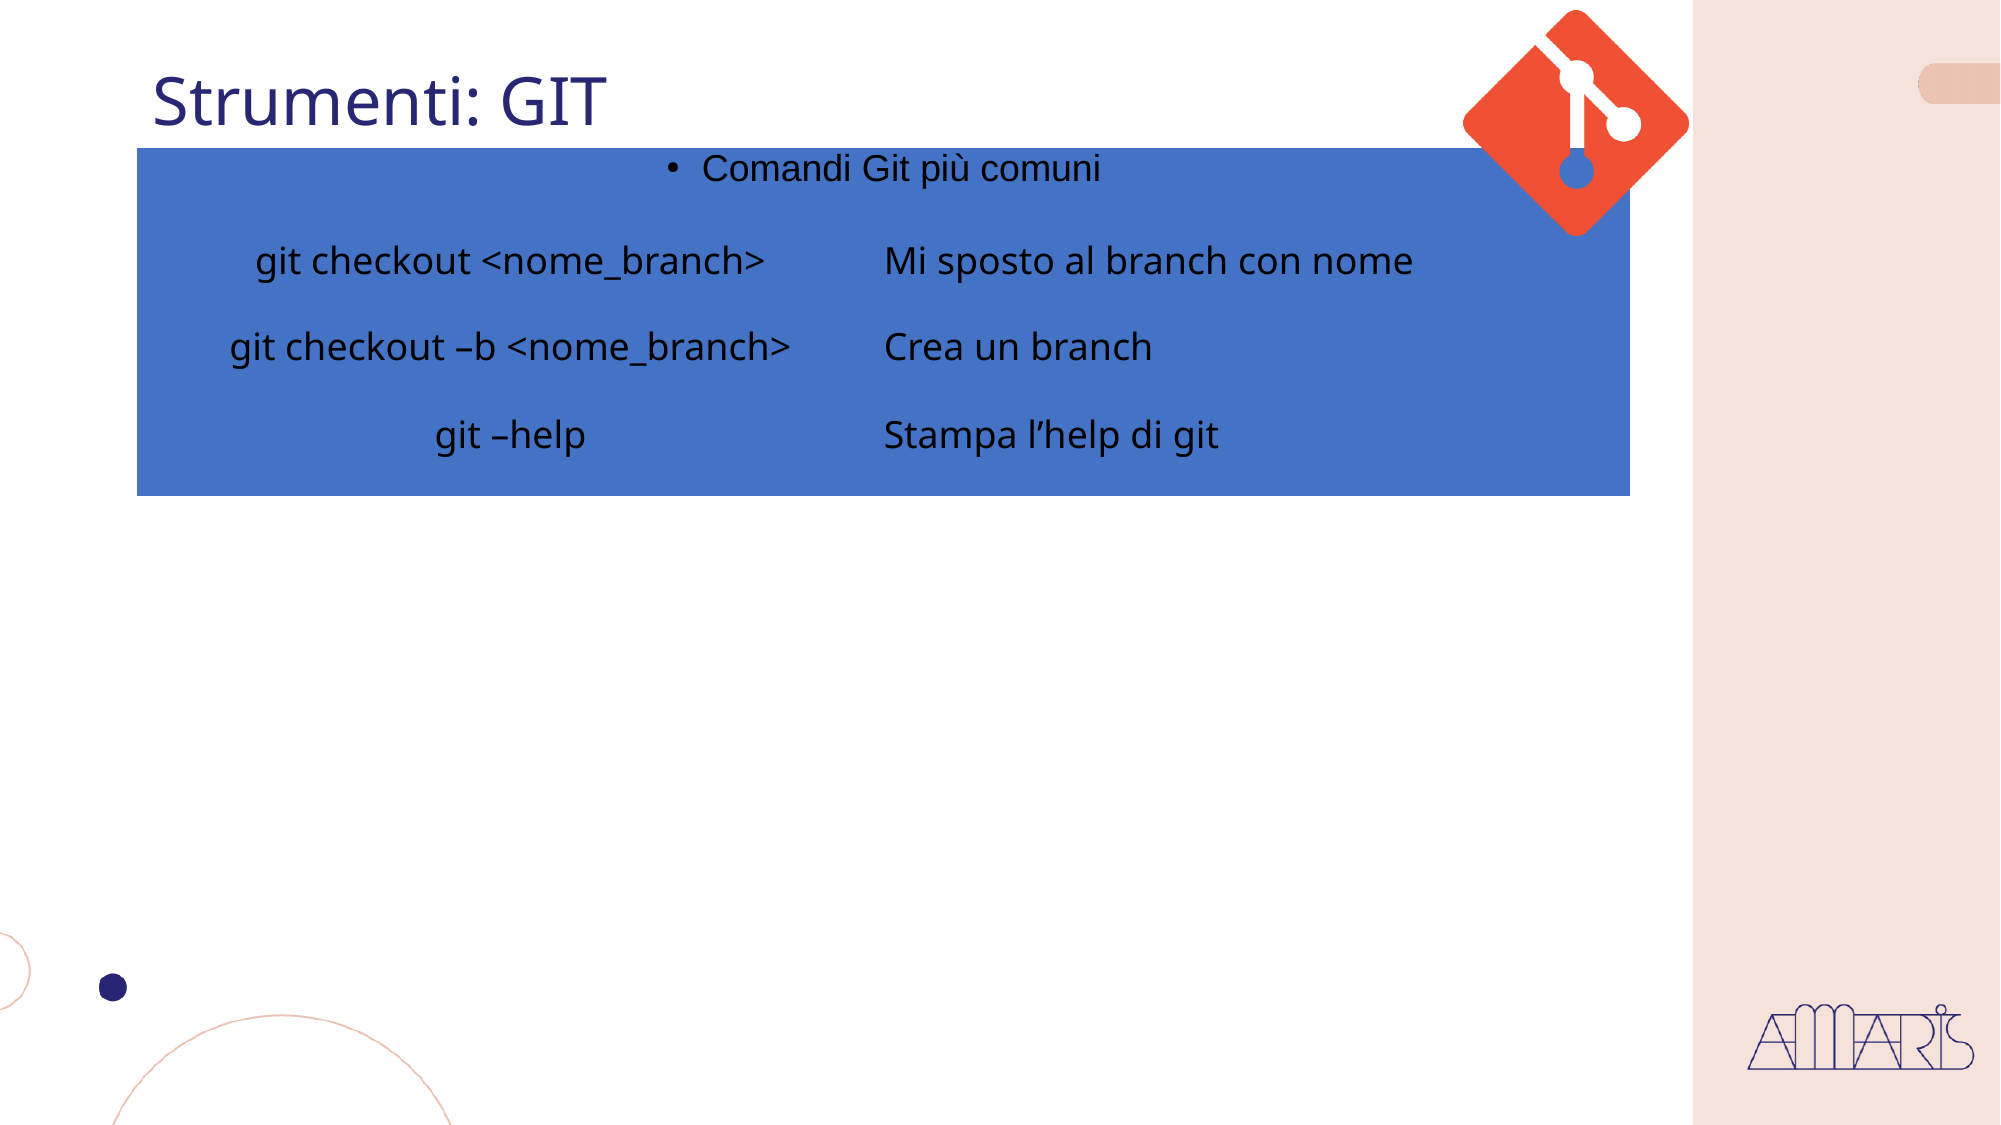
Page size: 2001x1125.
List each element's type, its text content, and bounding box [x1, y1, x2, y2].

table_cell git checkout –b <nome_branch> [137, 320, 884, 408]
table_header Comandi Git più comuni [137, 148, 1463, 234]
table_cell git –help [137, 408, 884, 496]
picture [1463, 10, 1689, 236]
table_cell Stampa l’help di git [884, 408, 1630, 496]
table_cell Mi sposto al branch con nome [884, 234, 1630, 320]
table_cell git checkout <nome_branch> [137, 234, 884, 320]
title Strumenti: GIT [137, 59, 1463, 148]
table_cell Crea un branch [884, 320, 1630, 408]
